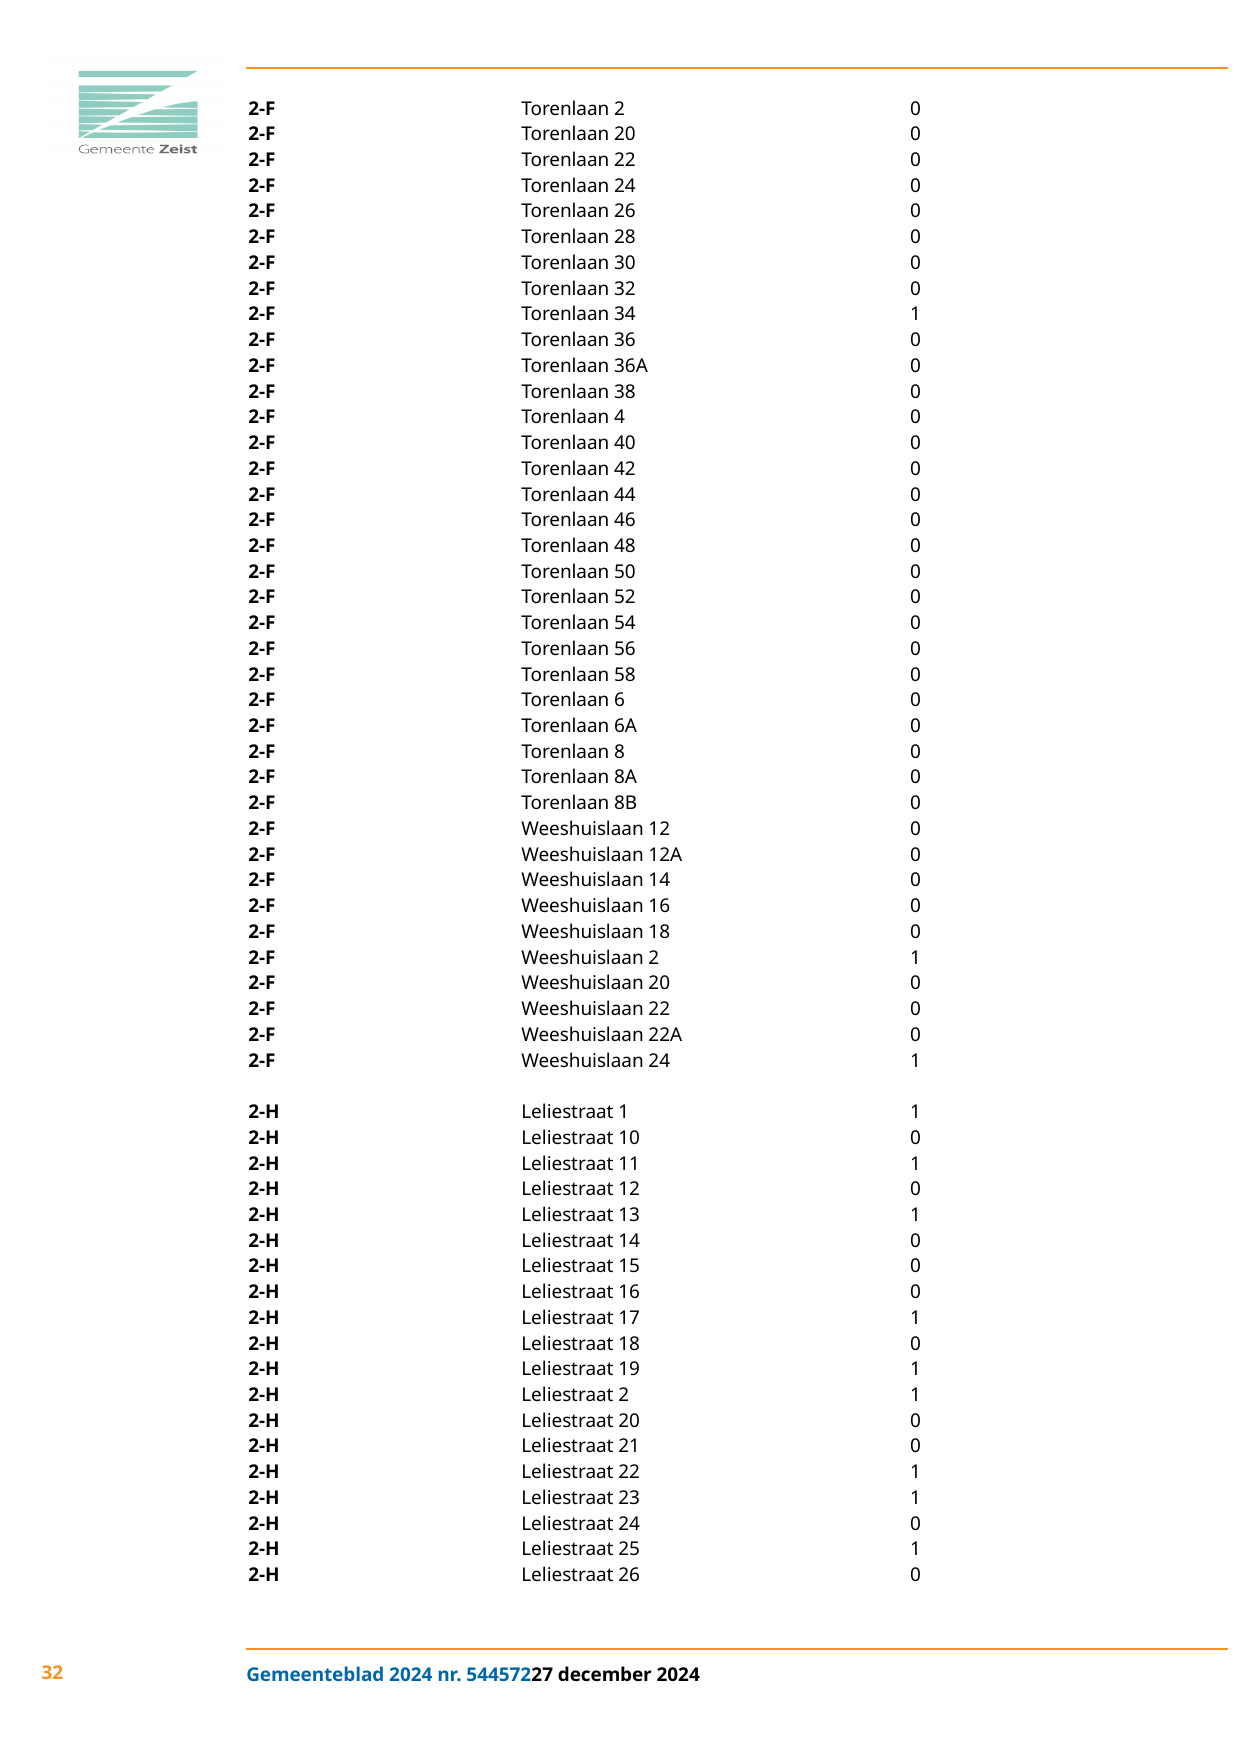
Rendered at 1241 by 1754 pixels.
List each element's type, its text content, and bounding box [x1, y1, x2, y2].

table_cell Leliestraat 10 [521, 1124, 910, 1150]
table_cell 2-H [248, 1356, 521, 1381]
table_cell Torenlaan 8 [521, 738, 910, 764]
table_cell Weeshuislaan 14 [521, 867, 910, 892]
table_cell 1 [910, 944, 1152, 969]
table_cell Leliestraat 22 [521, 1459, 910, 1484]
table_cell 2-F [248, 224, 521, 249]
table_cell 1 [910, 1484, 1152, 1510]
table_cell Leliestraat 15 [521, 1253, 910, 1278]
table_cell 2-F [248, 815, 521, 841]
table_cell 2-F [248, 635, 521, 661]
table_cell 2-F [248, 198, 521, 223]
table_cell 0 [910, 738, 1152, 764]
table_cell 0 [910, 687, 1152, 712]
table_cell Torenlaan 30 [521, 249, 910, 275]
table_cell 2-F [248, 609, 521, 635]
table_cell Leliestraat 23 [521, 1484, 910, 1510]
table_cell 0 [910, 995, 1152, 1021]
table_cell 0 [910, 275, 1152, 301]
table_cell 2-F [248, 970, 521, 995]
table_cell 2-H [248, 1201, 521, 1227]
table_cell 0 [910, 121, 1152, 146]
table_cell Torenlaan 54 [521, 609, 910, 635]
table_cell Leliestraat 19 [521, 1356, 910, 1381]
table_cell 2-F [248, 249, 521, 275]
table_cell 0 [910, 455, 1152, 481]
table_cell 0 [910, 198, 1152, 223]
table_cell 0 [910, 172, 1152, 198]
table_cell 2-H [248, 1433, 521, 1458]
table_cell Torenlaan 32 [521, 275, 910, 301]
table_cell 2-F [248, 404, 521, 429]
table_cell 1 [910, 1356, 1152, 1381]
table_cell Leliestraat 13 [521, 1201, 910, 1227]
table_cell 2-F [248, 275, 521, 301]
table_cell Leliestraat 17 [521, 1304, 910, 1330]
table_cell 0 [910, 790, 1152, 815]
table_cell 2-F [248, 95, 521, 121]
table_cell 0 [910, 481, 1152, 506]
table_cell Torenlaan 6 [521, 687, 910, 712]
table_cell 0 [910, 584, 1152, 609]
table_cell 1 [910, 1304, 1152, 1330]
table_cell Leliestraat 21 [521, 1433, 910, 1458]
table_cell 2-F [248, 378, 521, 403]
table_cell 1 [910, 1150, 1152, 1175]
table_cell Weeshuislaan 12A [521, 841, 910, 867]
table_cell Torenlaan 26 [521, 198, 910, 223]
table_cell 2-F [248, 558, 521, 584]
table_cell 2-H [248, 1381, 521, 1407]
table_cell Torenlaan 50 [521, 558, 910, 584]
table_cell Weeshuislaan 22 [521, 995, 910, 1021]
table_cell Torenlaan 2 [521, 95, 910, 121]
table_cell 2-F [248, 1047, 521, 1072]
table_cell 2-F [248, 841, 521, 867]
table_cell Torenlaan 28 [521, 224, 910, 249]
table_cell Weeshuislaan 16 [521, 893, 910, 918]
table_cell 2-H [248, 1304, 521, 1330]
table_cell 0 [910, 1278, 1152, 1304]
table_cell Torenlaan 52 [521, 584, 910, 609]
table_cell Torenlaan 20 [521, 121, 910, 146]
table_cell Weeshuislaan 12 [521, 815, 910, 841]
table_cell 2-F [248, 301, 521, 326]
table_cell Torenlaan 42 [521, 455, 910, 481]
table_cell 1 [910, 1536, 1152, 1561]
table_cell 0 [910, 1561, 1152, 1587]
table_cell [521, 1073, 910, 1098]
table_cell Torenlaan 44 [521, 481, 910, 506]
table_cell 0 [910, 661, 1152, 687]
table_cell 2-F [248, 146, 521, 172]
table_cell Torenlaan 46 [521, 506, 910, 532]
table_cell 2-F [248, 893, 521, 918]
table_cell Leliestraat 14 [521, 1227, 910, 1253]
table_cell Torenlaan 48 [521, 532, 910, 558]
table_cell 0 [910, 815, 1152, 841]
table_cell Torenlaan 40 [521, 429, 910, 455]
table_cell 0 [910, 1021, 1152, 1047]
table_cell Leliestraat 16 [521, 1278, 910, 1304]
table_cell 2-F [248, 172, 521, 198]
table_cell 2-H [248, 1330, 521, 1356]
table_cell 0 [910, 532, 1152, 558]
table_cell 0 [910, 95, 1152, 121]
table_cell Torenlaan 56 [521, 635, 910, 661]
table_cell 1 [910, 1098, 1152, 1124]
table_cell 2-H [248, 1407, 521, 1433]
table_cell 2-H [248, 1175, 521, 1201]
table_cell 2-H [248, 1536, 521, 1561]
table_cell 0 [910, 764, 1152, 789]
table_cell 2-F [248, 121, 521, 146]
table_cell Weeshuislaan 24 [521, 1047, 910, 1072]
table_cell Leliestraat 26 [521, 1561, 910, 1587]
table_cell 1 [910, 1459, 1152, 1484]
table_cell Torenlaan 6A [521, 712, 910, 738]
table_cell 0 [910, 1433, 1152, 1458]
table_cell 0 [910, 1510, 1152, 1536]
table_cell 2-F [248, 738, 521, 764]
table_cell 0 [910, 841, 1152, 867]
table_cell 2-F [248, 661, 521, 687]
table_cell 2-H [248, 1484, 521, 1510]
table_cell 2-H [248, 1510, 521, 1536]
table_cell Torenlaan 36 [521, 326, 910, 352]
table_cell 2-H [248, 1150, 521, 1175]
table_cell 0 [910, 404, 1152, 429]
table_cell 0 [910, 558, 1152, 584]
table_cell 1 [910, 1201, 1152, 1227]
table_cell 0 [910, 1227, 1152, 1253]
table_cell 2-F [248, 455, 521, 481]
table_cell 2-F [248, 918, 521, 944]
table_cell 1 [910, 1047, 1152, 1072]
table_cell Torenlaan 36A [521, 352, 910, 378]
table_cell 0 [910, 326, 1152, 352]
table_cell Torenlaan 8A [521, 764, 910, 789]
table_cell 1 [910, 301, 1152, 326]
table_cell 0 [910, 506, 1152, 532]
table_cell Torenlaan 38 [521, 378, 910, 403]
table_cell 0 [910, 378, 1152, 403]
table_cell 0 [910, 1124, 1152, 1150]
table_cell 2-H [248, 1227, 521, 1253]
table_cell Leliestraat 2 [521, 1381, 910, 1407]
table_cell 2-F [248, 944, 521, 969]
table_cell Torenlaan 58 [521, 661, 910, 687]
table_cell 0 [910, 429, 1152, 455]
table_cell 0 [910, 893, 1152, 918]
table_cell 2-H [248, 1278, 521, 1304]
table_cell Torenlaan 24 [521, 172, 910, 198]
table_cell 2-F [248, 352, 521, 378]
table_cell 2-F [248, 429, 521, 455]
picture [41, 47, 231, 172]
table_cell 2-H [248, 1561, 521, 1587]
table_cell 0 [910, 609, 1152, 635]
table_cell 0 [910, 249, 1152, 275]
table_cell 0 [910, 1330, 1152, 1356]
table_cell 2-F [248, 764, 521, 789]
table_cell 2-H [248, 1098, 521, 1124]
table_cell [910, 1073, 1152, 1098]
table_cell 0 [910, 146, 1152, 172]
table_cell Leliestraat 12 [521, 1175, 910, 1201]
table_cell 2-F [248, 687, 521, 712]
table_cell 0 [910, 224, 1152, 249]
table_cell 2-F [248, 790, 521, 815]
table_cell 0 [910, 1253, 1152, 1278]
table_cell Weeshuislaan 18 [521, 918, 910, 944]
table_cell 0 [910, 867, 1152, 892]
table_cell 2-H [248, 1253, 521, 1278]
table_cell 0 [910, 970, 1152, 995]
table_cell 1 [910, 1381, 1152, 1407]
table_cell 2-F [248, 712, 521, 738]
table_cell Leliestraat 18 [521, 1330, 910, 1356]
table_cell Torenlaan 22 [521, 146, 910, 172]
table_cell 0 [910, 352, 1152, 378]
table_cell 0 [910, 635, 1152, 661]
table_cell 2-F [248, 995, 521, 1021]
table_cell 2-H [248, 1459, 521, 1484]
table_cell Leliestraat 25 [521, 1536, 910, 1561]
table_cell 0 [910, 712, 1152, 738]
table_cell 2-F [248, 867, 521, 892]
table_cell Torenlaan 34 [521, 301, 910, 326]
table_cell 0 [910, 1175, 1152, 1201]
table_cell 2-F [248, 1021, 521, 1047]
table_cell 2-F [248, 326, 521, 352]
table_cell 2-F [248, 532, 521, 558]
table_cell Torenlaan 4 [521, 404, 910, 429]
table_cell Leliestraat 1 [521, 1098, 910, 1124]
table_cell Weeshuislaan 2 [521, 944, 910, 969]
table_cell 2-F [248, 506, 521, 532]
table_cell Leliestraat 11 [521, 1150, 910, 1175]
table_cell Leliestraat 24 [521, 1510, 910, 1536]
table_cell 0 [910, 918, 1152, 944]
table_cell Torenlaan 8B [521, 790, 910, 815]
table_cell Weeshuislaan 22A [521, 1021, 910, 1047]
table_cell [248, 1073, 521, 1098]
table_cell 2-F [248, 584, 521, 609]
table_cell 0 [910, 1407, 1152, 1433]
table_cell 2-F [248, 481, 521, 506]
table_cell Weeshuislaan 20 [521, 970, 910, 995]
table_cell 2-H [248, 1124, 521, 1150]
table_cell Leliestraat 20 [521, 1407, 910, 1433]
